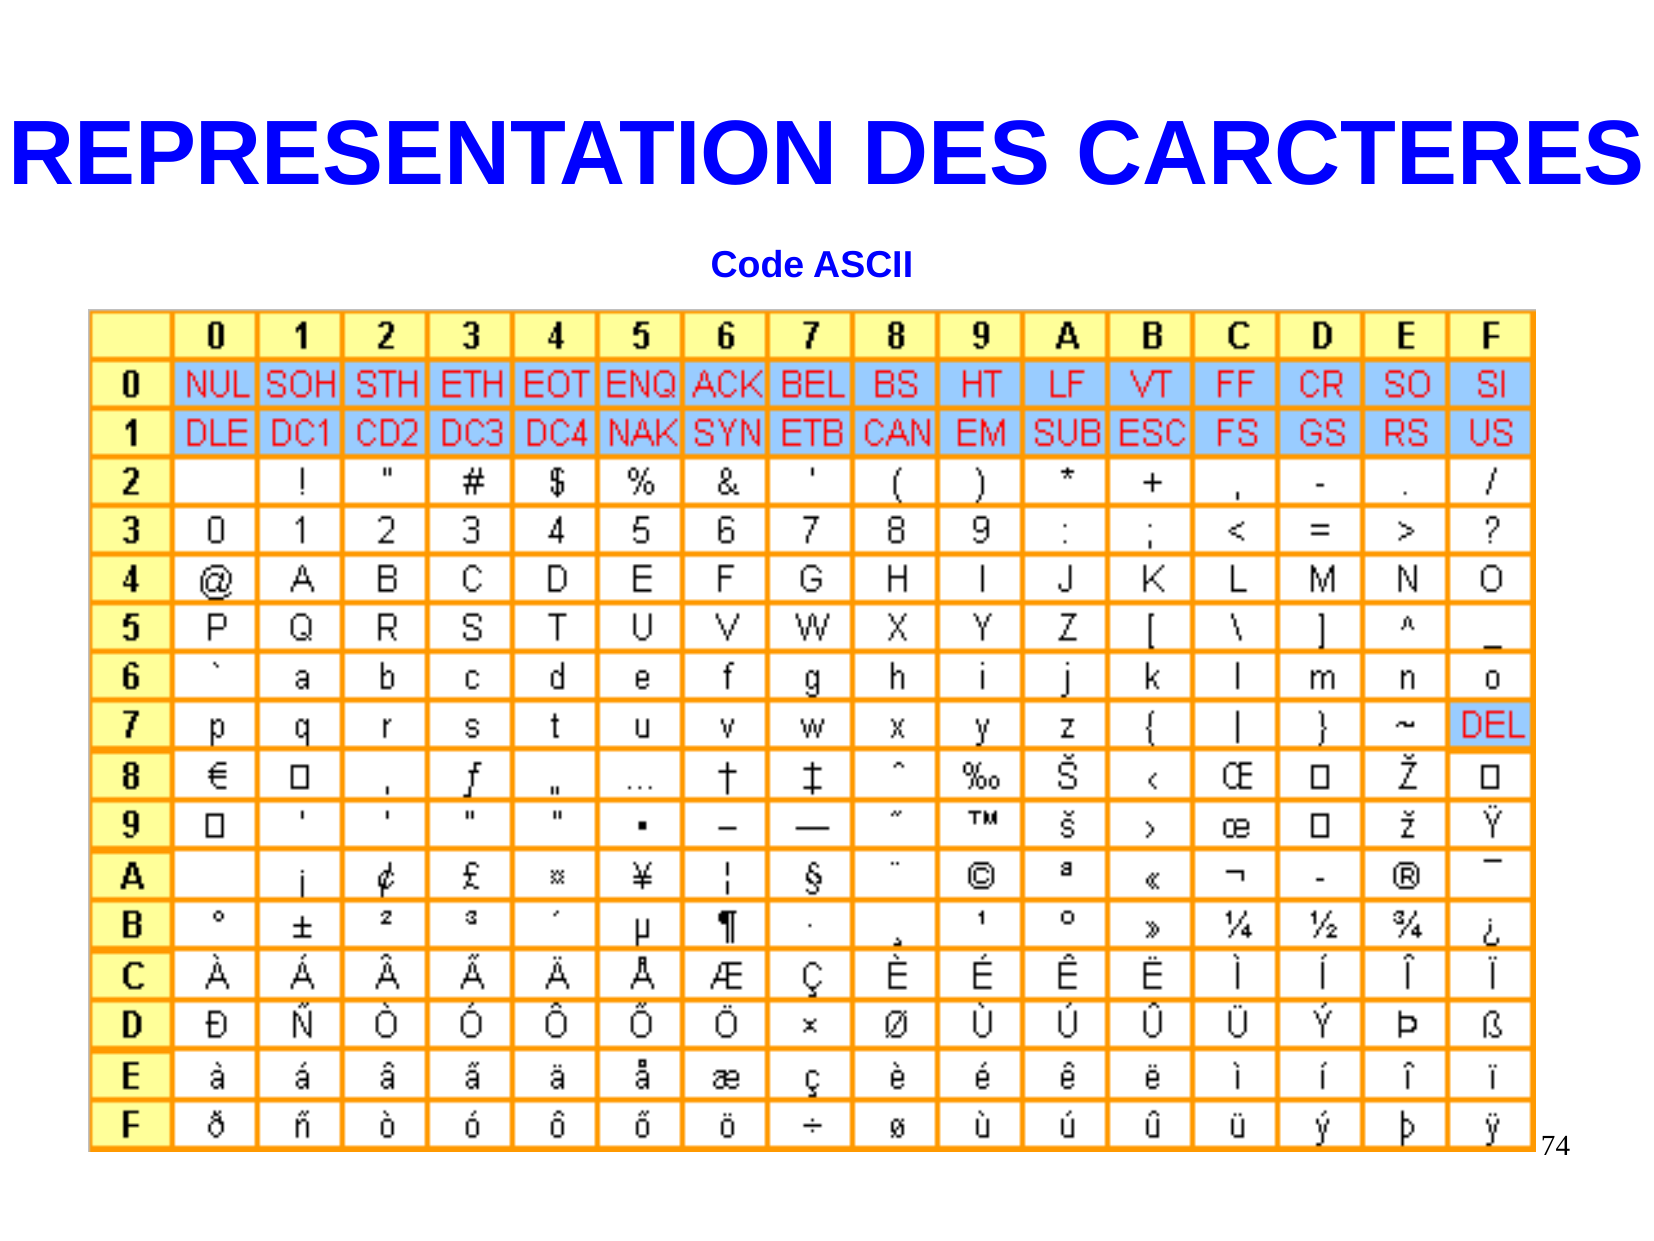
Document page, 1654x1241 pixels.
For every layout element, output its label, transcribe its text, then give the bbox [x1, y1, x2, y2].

text_box Code ASCII [88, 236, 1536, 309]
picture [88, 309, 1536, 1152]
title REPRESENTATION DES CARCTERES [0, 49, 1654, 257]
